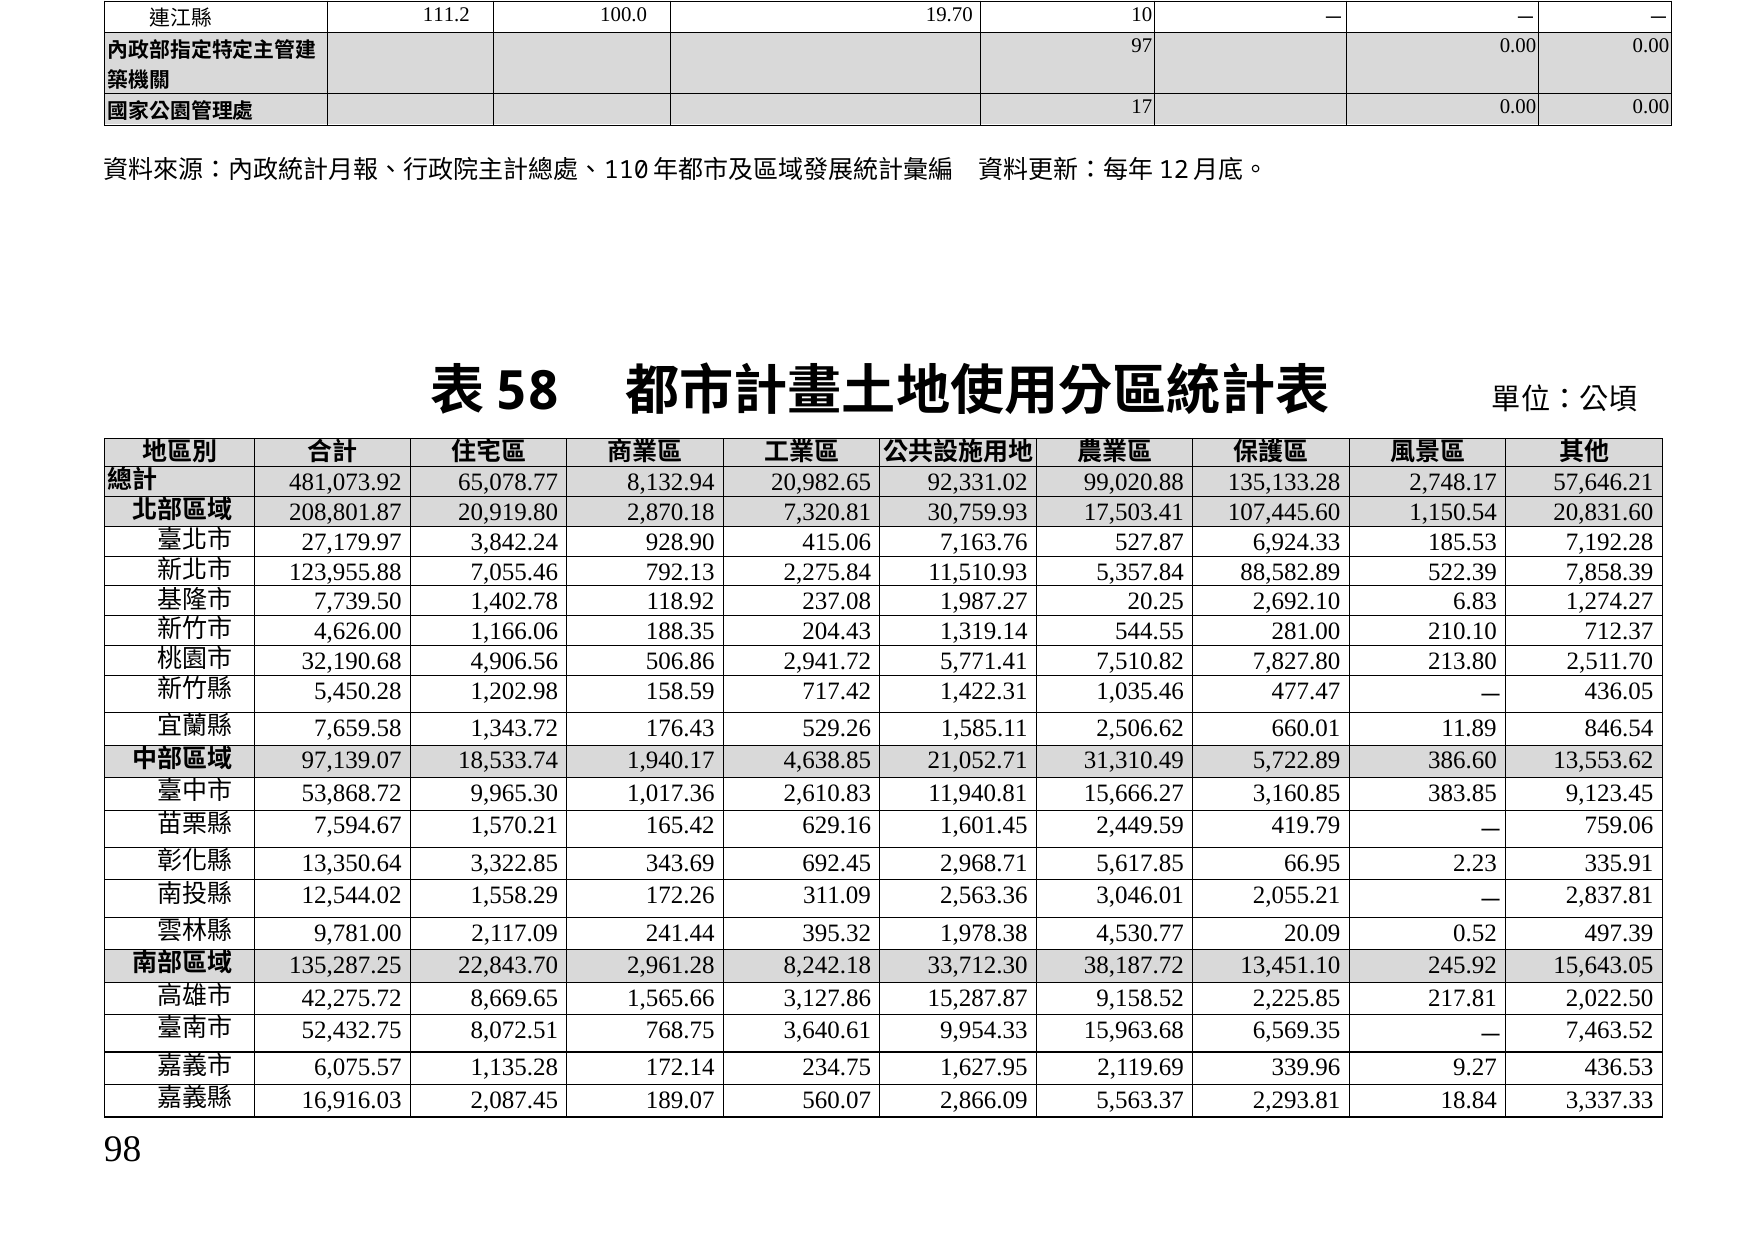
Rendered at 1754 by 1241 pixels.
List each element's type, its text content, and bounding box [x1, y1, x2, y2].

table_cell 12,544.02 [255, 880, 410, 917]
table_cell 339.96 [1193, 1053, 1349, 1084]
table_cell 20,919.80 [411, 497, 566, 526]
table_cell 1,570.21 [411, 811, 566, 847]
table_cell 9,965.30 [411, 778, 566, 809]
table_cell 雲林縣 [105, 918, 254, 949]
table_cell 10 [981, 2, 1154, 32]
table_cell 6,924.33 [1193, 527, 1349, 556]
table_cell 176.43 [567, 713, 723, 744]
table_cell 9.27 [1350, 1053, 1505, 1084]
table_cell 172.14 [567, 1053, 723, 1084]
table_cell 7,055.46 [411, 557, 566, 585]
table_cell 419.79 [1193, 811, 1349, 847]
table_cell 3,160.85 [1193, 778, 1349, 809]
table_cell 343.69 [567, 848, 723, 879]
table_cell 2,870.18 [567, 497, 723, 526]
table_cell 0.52 [1350, 918, 1505, 949]
table_cell [671, 94, 980, 124]
table_cell 5,771.41 [880, 646, 1036, 675]
table_cell 17 [981, 94, 1154, 124]
table_cell 南投縣 [105, 880, 254, 917]
table_cell 335.91 [1506, 848, 1662, 879]
table_cell 0.00 [1347, 33, 1538, 93]
table_cell 宜蘭縣 [105, 713, 254, 744]
table_cell 42,275.72 [255, 983, 410, 1014]
table_cell 6,569.35 [1193, 1015, 1349, 1051]
table_header 住宅區 [411, 439, 566, 466]
table_cell － [1347, 2, 1538, 32]
table_cell 3,842.24 [411, 527, 566, 556]
table_cell 213.80 [1350, 646, 1505, 675]
table_cell 560.07 [724, 1085, 879, 1116]
table_cell 5,563.37 [1037, 1085, 1192, 1116]
table_cell 481,073.92 [255, 467, 410, 496]
table_cell 57,646.21 [1506, 467, 1662, 496]
table_cell 2,119.69 [1037, 1053, 1192, 1084]
table_cell 189.07 [567, 1085, 723, 1116]
table_cell 7,659.58 [255, 713, 410, 744]
table_cell 88,582.89 [1193, 557, 1349, 585]
table_cell 7,463.52 [1506, 1015, 1662, 1051]
table_header 商業區 [567, 439, 723, 466]
table_cell 9,954.33 [880, 1015, 1036, 1051]
table_cell [1155, 33, 1346, 93]
table_cell 2,117.09 [411, 918, 566, 949]
table_cell 2,563.36 [880, 880, 1036, 917]
table_cell 660.01 [1193, 713, 1349, 744]
table_cell 4,530.77 [1037, 918, 1192, 949]
table_cell 158.59 [567, 676, 723, 712]
table_cell 1,319.14 [880, 616, 1036, 645]
table_cell 5,617.85 [1037, 848, 1192, 879]
table_cell 18,533.74 [411, 746, 566, 777]
table_cell 245.92 [1350, 950, 1505, 982]
table_cell 11,940.81 [880, 778, 1036, 809]
table_cell 1,627.95 [880, 1053, 1036, 1084]
table_cell 123,955.88 [255, 557, 410, 585]
table_cell 436.53 [1506, 1053, 1662, 1084]
table_cell 7,827.80 [1193, 646, 1349, 675]
table_cell 135,133.28 [1193, 467, 1349, 496]
table_cell 3,127.86 [724, 983, 879, 1014]
table_cell 2,022.50 [1506, 983, 1662, 1014]
table_cell 11,510.93 [880, 557, 1036, 585]
table_cell 2,506.62 [1037, 713, 1192, 744]
table_cell 國家公園管理處 [105, 94, 327, 124]
table_cell 新竹市 [105, 616, 254, 645]
table_cell 9,781.00 [255, 918, 410, 949]
table_cell 7,858.39 [1506, 557, 1662, 585]
table_cell 4,906.56 [411, 646, 566, 675]
table_cell 13,553.62 [1506, 746, 1662, 777]
table_cell 7,739.50 [255, 586, 410, 615]
table_cell 846.54 [1506, 713, 1662, 744]
table_cell [494, 33, 670, 93]
table_cell 15,643.05 [1506, 950, 1662, 982]
table_cell 2,275.84 [724, 557, 879, 585]
table_cell 8,132.94 [567, 467, 723, 496]
table_cell 南部區域 [105, 950, 254, 982]
table_cell 1,202.98 [411, 676, 566, 712]
table_cell 嘉義市 [105, 1053, 254, 1084]
table_header 地區別 [105, 439, 254, 466]
table_header 保護區 [1193, 439, 1349, 466]
table_cell 8,072.51 [411, 1015, 566, 1051]
table_cell 1,601.45 [880, 811, 1036, 847]
table_cell 172.26 [567, 880, 723, 917]
table_cell 7,192.28 [1506, 527, 1662, 556]
table_cell 185.53 [1350, 527, 1505, 556]
table_cell 65,078.77 [411, 467, 566, 496]
table_cell [494, 94, 670, 124]
table_cell 118.92 [567, 586, 723, 615]
table_cell 15,287.87 [880, 983, 1036, 1014]
table_header 工業區 [724, 439, 879, 466]
table_cell 281.00 [1193, 616, 1349, 645]
table_cell 99,020.88 [1037, 467, 1192, 496]
table_cell 13,451.10 [1193, 950, 1349, 982]
table_cell 2,055.21 [1193, 880, 1349, 917]
table_cell [1155, 94, 1346, 124]
table_cell 2,449.59 [1037, 811, 1192, 847]
table_cell 97 [981, 33, 1154, 93]
table_cell 3,337.33 [1506, 1085, 1662, 1116]
table_cell 8,669.65 [411, 983, 566, 1014]
table_cell 7,510.82 [1037, 646, 1192, 675]
table_cell 1,035.46 [1037, 676, 1192, 712]
table_cell 內政部指定特定主管建築機關 [105, 33, 327, 93]
table_cell 0.00 [1539, 94, 1671, 124]
table_cell [328, 33, 493, 93]
table_cell 415.06 [724, 527, 879, 556]
table_cell 0.00 [1539, 33, 1671, 93]
table_cell 16,916.03 [255, 1085, 410, 1116]
table_cell 2,961.28 [567, 950, 723, 982]
table_cell － [1350, 811, 1505, 847]
table_cell 717.42 [724, 676, 879, 712]
table_cell － [1350, 1015, 1505, 1051]
table_cell 2,748.17 [1350, 467, 1505, 496]
table_cell 20,982.65 [724, 467, 879, 496]
table_cell 2,866.09 [880, 1085, 1036, 1116]
table_cell 18.84 [1350, 1085, 1505, 1116]
table_cell 477.47 [1193, 676, 1349, 712]
table_cell 100.0 [494, 2, 670, 32]
table_cell 1,558.29 [411, 880, 566, 917]
table_cell 2,610.83 [724, 778, 879, 809]
table_cell 1,135.28 [411, 1053, 566, 1084]
table_cell 2,837.81 [1506, 880, 1662, 917]
table_cell － [1539, 2, 1671, 32]
table_cell 1,150.54 [1350, 497, 1505, 526]
table_cell 0.00 [1347, 94, 1538, 124]
table_cell 188.35 [567, 616, 723, 645]
table_cell 506.86 [567, 646, 723, 675]
table_cell 桃園市 [105, 646, 254, 675]
table_cell 9,158.52 [1037, 983, 1192, 1014]
table_cell 1,940.17 [567, 746, 723, 777]
table_cell 苗栗縣 [105, 811, 254, 847]
table_cell 497.39 [1506, 918, 1662, 949]
table_cell 11.89 [1350, 713, 1505, 744]
table_cell 15,963.68 [1037, 1015, 1192, 1051]
table_cell 15,666.27 [1037, 778, 1192, 809]
table_cell 基隆市 [105, 586, 254, 615]
table_cell 20.25 [1037, 586, 1192, 615]
subtitle 表58 都市計畫土地使用分區統計表 單位：公頃 [103, 313, 1639, 438]
table_cell 高雄市 [105, 983, 254, 1014]
table_cell 107,445.60 [1193, 497, 1349, 526]
table_cell 3,640.61 [724, 1015, 879, 1051]
table_cell 30,759.93 [880, 497, 1036, 526]
table_cell 383.85 [1350, 778, 1505, 809]
table_header 風景區 [1350, 439, 1505, 466]
table_cell 768.75 [567, 1015, 723, 1051]
table_cell 2,225.85 [1193, 983, 1349, 1014]
table_cell 中部區域 [105, 746, 254, 777]
table_cell 1,565.66 [567, 983, 723, 1014]
table_cell 2,968.71 [880, 848, 1036, 879]
table_cell 6.83 [1350, 586, 1505, 615]
table_header 農業區 [1037, 439, 1192, 466]
table_cell 新竹縣 [105, 676, 254, 712]
table_cell 1,402.78 [411, 586, 566, 615]
table_cell 4,626.00 [255, 616, 410, 645]
table_cell 6,075.57 [255, 1053, 410, 1084]
table_cell 臺南市 [105, 1015, 254, 1051]
table_cell 92,331.02 [880, 467, 1036, 496]
table_cell 692.45 [724, 848, 879, 879]
table_cell 19.70 [671, 2, 980, 32]
table_cell 792.13 [567, 557, 723, 585]
table_cell 234.75 [724, 1053, 879, 1084]
table_cell 1,422.31 [880, 676, 1036, 712]
table_cell [328, 94, 493, 124]
table_cell 529.26 [724, 713, 879, 744]
table_cell 544.55 [1037, 616, 1192, 645]
table_cell 1,274.27 [1506, 586, 1662, 615]
table_cell 20.09 [1193, 918, 1349, 949]
table_cell 新北市 [105, 557, 254, 585]
table_header 其他 [1506, 439, 1662, 466]
table_cell 1,017.36 [567, 778, 723, 809]
table_cell 5,450.28 [255, 676, 410, 712]
table_cell 臺北市 [105, 527, 254, 556]
table_cell 204.43 [724, 616, 879, 645]
table_cell 1,343.72 [411, 713, 566, 744]
table_cell 135,287.25 [255, 950, 410, 982]
table_cell 5,722.89 [1193, 746, 1349, 777]
table_cell 53,868.72 [255, 778, 410, 809]
table_cell 32,190.68 [255, 646, 410, 675]
table_cell 4,638.85 [724, 746, 879, 777]
table_cell 嘉義縣 [105, 1085, 254, 1116]
table_cell 3,322.85 [411, 848, 566, 879]
table_cell 52,432.75 [255, 1015, 410, 1051]
table_cell 97,139.07 [255, 746, 410, 777]
table_cell 7,594.67 [255, 811, 410, 847]
table_cell 237.08 [724, 586, 879, 615]
table_cell 7,163.76 [880, 527, 1036, 556]
table_cell 17,503.41 [1037, 497, 1192, 526]
table_cell 165.42 [567, 811, 723, 847]
table_cell － [1350, 676, 1505, 712]
table_cell 208,801.87 [255, 497, 410, 526]
table_cell 22,843.70 [411, 950, 566, 982]
table_cell 33,712.30 [880, 950, 1036, 982]
table_cell 2,087.45 [411, 1085, 566, 1116]
table_cell 1,166.06 [411, 616, 566, 645]
table_cell 1,585.11 [880, 713, 1036, 744]
table_cell 1,987.27 [880, 586, 1036, 615]
table_header 合計 [255, 439, 410, 466]
table_cell 241.44 [567, 918, 723, 949]
table_cell 629.16 [724, 811, 879, 847]
table_cell 27,179.97 [255, 527, 410, 556]
table_cell － [1155, 2, 1346, 32]
text 資料來源：內政統計月報、行政院主計總處、110年都市及區域發展統計彙編 資料更新：每年12月底。 [103, 126, 1639, 188]
table_cell 彰化縣 [105, 848, 254, 879]
table_cell 總計 [105, 467, 254, 496]
table_cell 8,242.18 [724, 950, 879, 982]
table_cell 21,052.71 [880, 746, 1036, 777]
table_cell 3,046.01 [1037, 880, 1192, 917]
table_cell 928.90 [567, 527, 723, 556]
table_cell 111.2 [328, 2, 493, 32]
table_cell 2.23 [1350, 848, 1505, 879]
table_cell 712.37 [1506, 616, 1662, 645]
table_cell 2,941.72 [724, 646, 879, 675]
table_cell 2,692.10 [1193, 586, 1349, 615]
table_cell 395.32 [724, 918, 879, 949]
table_cell 2,293.81 [1193, 1085, 1349, 1116]
table_header 公共設施用地 [880, 439, 1036, 466]
table_cell 連江縣 [105, 2, 327, 32]
table_cell 2,511.70 [1506, 646, 1662, 675]
table_cell 5,357.84 [1037, 557, 1192, 585]
table_cell 20,831.60 [1506, 497, 1662, 526]
table_cell [671, 33, 980, 93]
table_cell 386.60 [1350, 746, 1505, 777]
table_cell － [1350, 880, 1505, 917]
table_cell 522.39 [1350, 557, 1505, 585]
table_cell 210.10 [1350, 616, 1505, 645]
table_cell 7,320.81 [724, 497, 879, 526]
table_cell 527.87 [1037, 527, 1192, 556]
table_cell 9,123.45 [1506, 778, 1662, 809]
table_cell 臺中市 [105, 778, 254, 809]
table_cell 13,350.64 [255, 848, 410, 879]
table_cell 31,310.49 [1037, 746, 1192, 777]
table_cell 311.09 [724, 880, 879, 917]
table_cell 1,978.38 [880, 918, 1036, 949]
table_cell 759.06 [1506, 811, 1662, 847]
table_cell 436.05 [1506, 676, 1662, 712]
table_cell 北部區域 [105, 497, 254, 526]
table_cell 66.95 [1193, 848, 1349, 879]
table_cell 217.81 [1350, 983, 1505, 1014]
table_cell 38,187.72 [1037, 950, 1192, 982]
